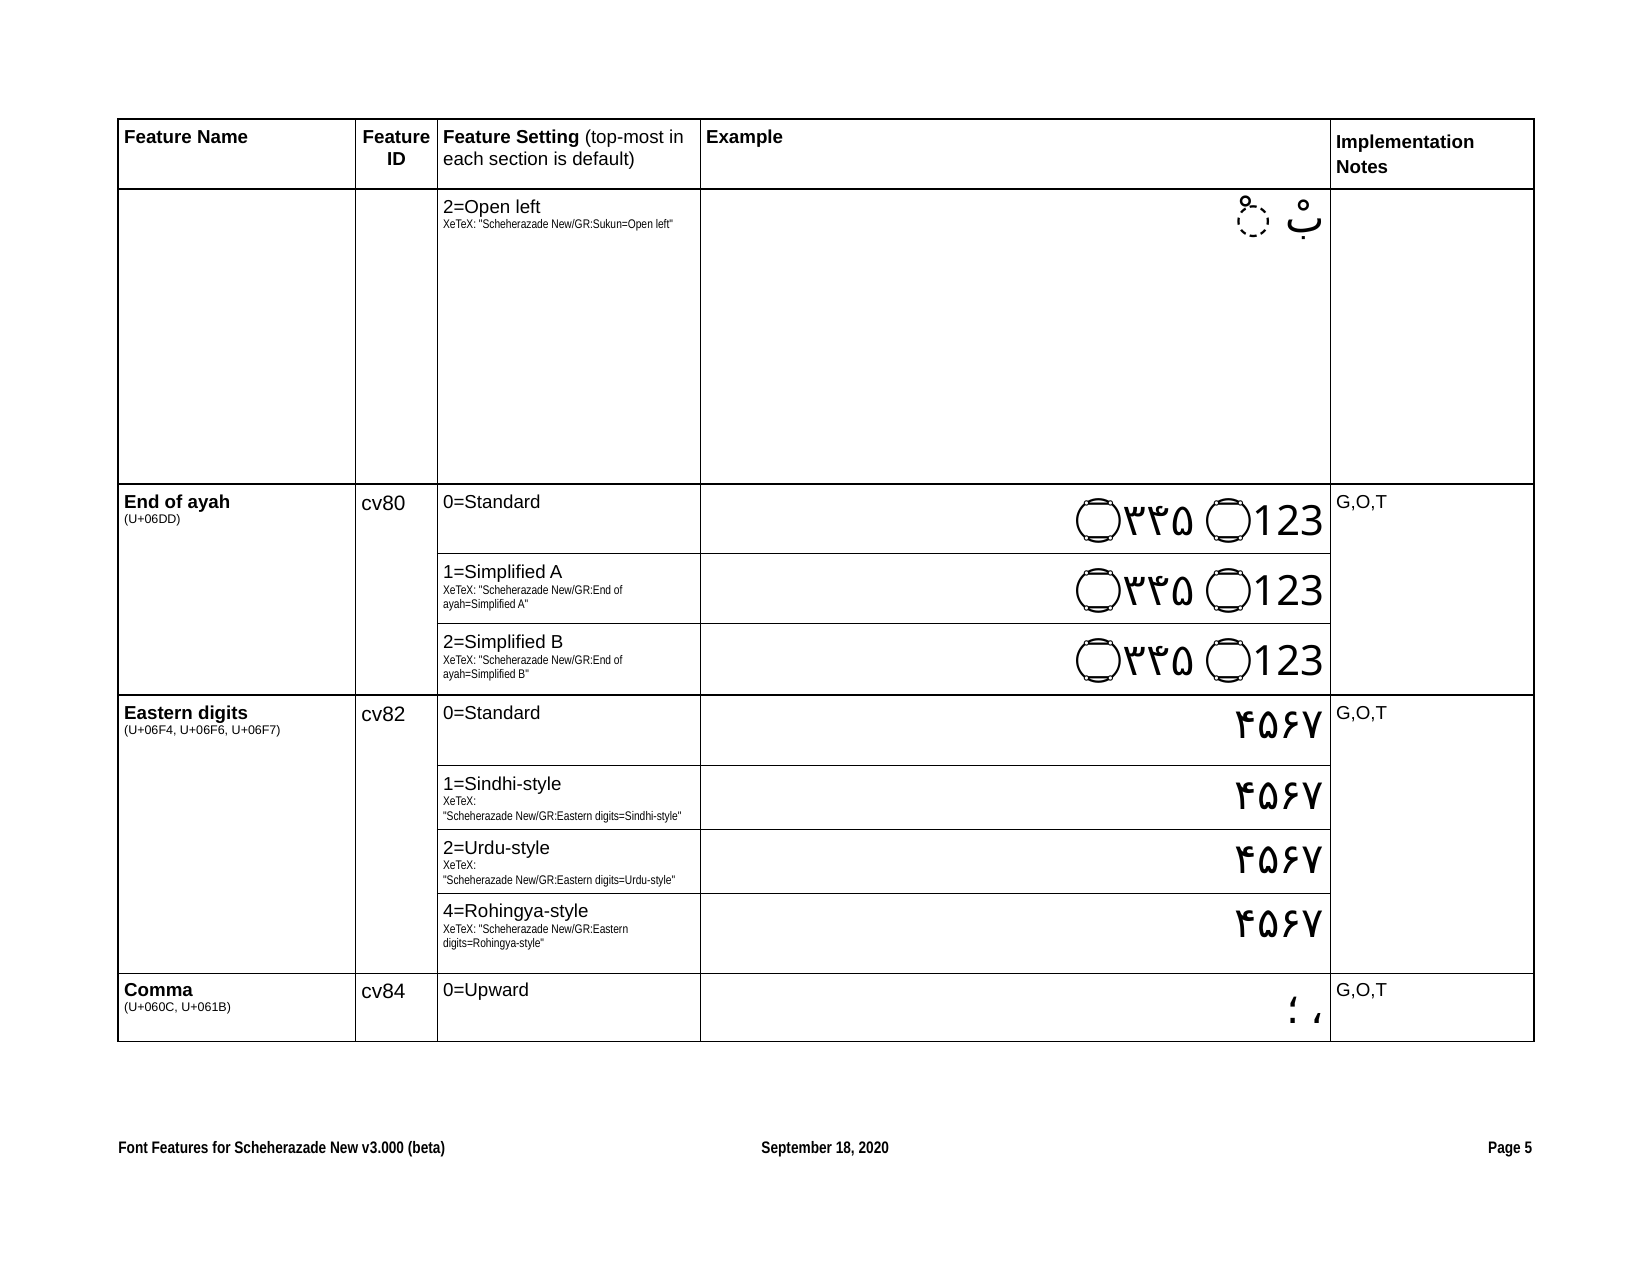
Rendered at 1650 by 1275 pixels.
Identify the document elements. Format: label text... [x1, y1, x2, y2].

table_cell [356, 190, 437, 483]
table_cell [119, 190, 355, 483]
table_cell ، ؛ [701, 974, 1330, 1041]
table_cell Comma (U+060C, U+061B) [119, 974, 355, 1041]
table_header Feature Name [119, 120, 355, 188]
table_cell Eastern digits (U+06F4, U+06F6, U+06F7) [119, 696, 355, 973]
table_cell ۴۵۶۷ [701, 830, 1330, 892]
table_cell End of ayah (U+06DD) [119, 485, 355, 694]
table_cell 0=Standard [438, 696, 700, 765]
table_cell cv82 [356, 696, 437, 973]
table_cell G,O,T [1331, 485, 1533, 694]
table_cell ۝123 ۝۳۴۵ [701, 485, 1330, 553]
table_cell ۴۵۶۷ [701, 894, 1330, 973]
table_cell 2=Simplified B XeTeX: "Scheherazade New/GR:End of ayah=Simplified B" [438, 624, 700, 694]
table_cell 4=Rohingya-style XeTeX: "Scheherazade New/GR:Eastern digits=Rohingya-style" [438, 894, 700, 973]
table_cell G,O,T [1331, 974, 1533, 1041]
table_cell 1=Sindhi-style XeTeX: "Scheherazade New/GR:Eastern digits=Sindhi-style" [438, 766, 700, 829]
table_cell [1331, 190, 1533, 483]
table_cell 2=Urdu-style XeTeX: "Scheherazade New/GR:Eastern digits=Urdu-style" [438, 830, 700, 892]
table_cell 0=Standard [438, 485, 700, 553]
table_cell ۴۵۶۷ [701, 766, 1330, 829]
table_cell 0=Upward [438, 974, 700, 1041]
table_cell cv80 [356, 485, 437, 694]
table_header Implementation Notes [1331, 120, 1533, 188]
table_cell G,O,T [1331, 696, 1533, 973]
table_cell 1=Simplified A XeTeX: "Scheherazade New/GR:End of ayah=Simplified A" [438, 554, 700, 623]
table_cell ۴۵۶۷ [701, 696, 1330, 765]
table_cell ۝123 ۝۳۴۵ [701, 624, 1330, 694]
table_cell ۝123 ۝۳۴۵ [701, 554, 1330, 623]
table_header Feature Setting (top-most in each section is default) [438, 120, 700, 188]
table_header Feature ID [356, 120, 437, 188]
table_cell بْ ◌ْ [701, 190, 1330, 483]
table_cell cv84 [356, 974, 437, 1041]
table_cell 2=Open left XeTeX: "Scheherazade New/GR:Sukun=Open left" [438, 190, 700, 483]
table_header Example [701, 120, 1330, 188]
